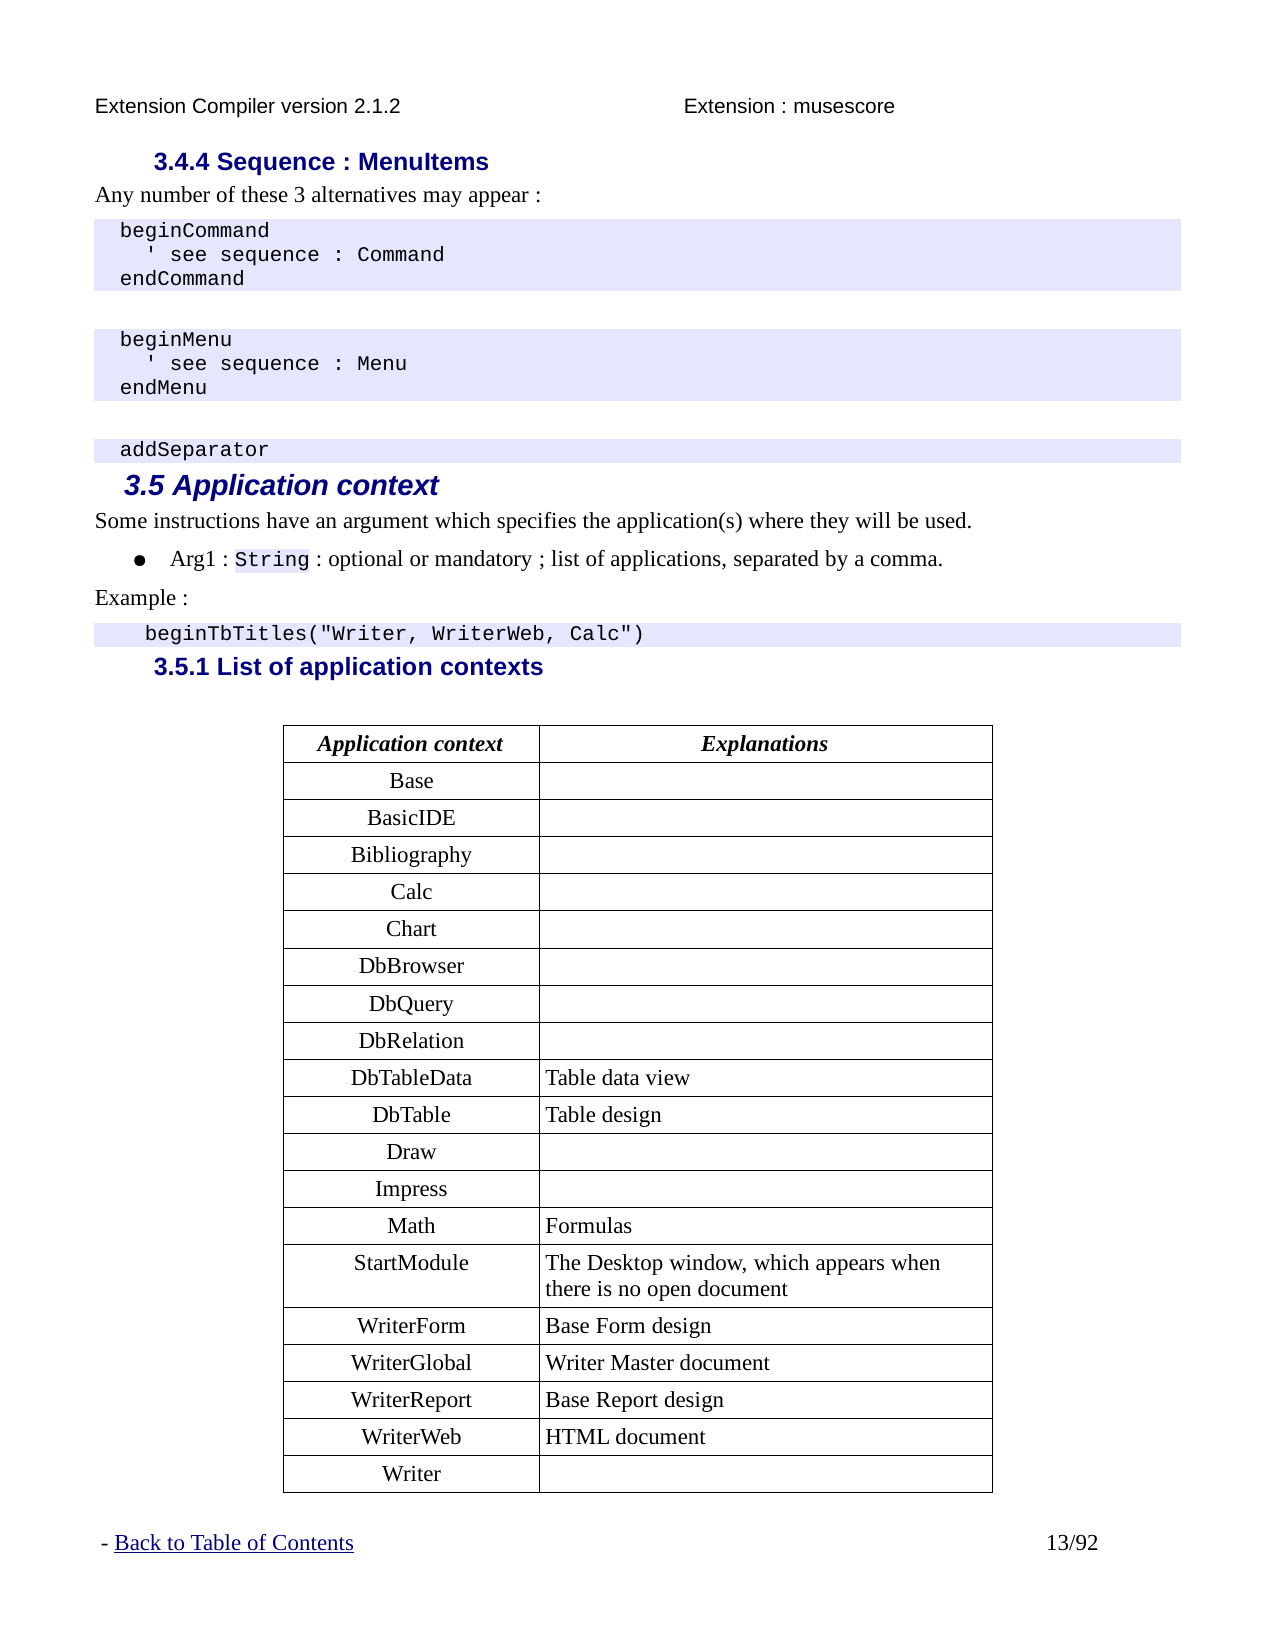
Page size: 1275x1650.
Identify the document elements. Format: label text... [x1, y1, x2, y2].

text beginCommand [94, 219, 1181, 243]
table_cell WriterGlobal [284, 1345, 539, 1381]
table_cell Writer Master document [540, 1345, 992, 1381]
subtitle List of application contexts [153, 653, 1181, 681]
table_cell [540, 1456, 992, 1492]
table_header Explanations [540, 726, 992, 762]
table_cell [540, 1134, 992, 1170]
text ' see sequence : Menu [94, 353, 1181, 377]
table_cell DbQuery [284, 986, 539, 1022]
table_cell DbBrowser [284, 949, 539, 984]
table_cell DbTableData [284, 1060, 539, 1096]
table_cell Base Form design [540, 1308, 992, 1344]
table_cell [540, 949, 992, 984]
table_cell WriterWeb [284, 1419, 539, 1455]
text ' see sequence : Command [94, 243, 1181, 267]
table_cell Draw [284, 1134, 539, 1170]
text Some instructions have an argument which specifies the application(s) where they will be used. [94, 508, 1181, 533]
table_cell HTML document [540, 1419, 992, 1455]
table_cell Base [284, 763, 539, 799]
table_header Application context [284, 726, 539, 762]
table_cell [540, 911, 992, 947]
table_cell Base Report design [540, 1382, 992, 1418]
text endCommand [94, 267, 1181, 291]
table_cell [540, 1023, 992, 1059]
table_cell Bibliography [284, 837, 539, 873]
text beginMenu [94, 329, 1181, 353]
table_cell [540, 837, 992, 873]
table_cell BasicIDE [284, 800, 539, 836]
text beginTbTitles("Writer, WriterWeb, Calc") [94, 623, 1181, 647]
table_cell [540, 800, 992, 836]
table_cell Impress [284, 1171, 539, 1207]
table_cell Chart [284, 911, 539, 947]
table_cell [540, 763, 992, 799]
table_cell Writer [284, 1456, 539, 1492]
table_cell Formulas [540, 1208, 992, 1244]
table_cell [540, 986, 992, 1022]
table_cell DbTable [284, 1097, 539, 1133]
table_cell DbRelation [284, 1023, 539, 1059]
table_cell WriterReport [284, 1382, 539, 1418]
text Any number of these 3 alternatives may appear : [94, 181, 1181, 207]
table_cell The Desktop window, which appears when there is no open document [540, 1245, 992, 1307]
text endMenu [94, 377, 1181, 401]
table_cell WriterForm [284, 1308, 539, 1344]
table_cell Calc [284, 874, 539, 910]
table_cell Math [284, 1208, 539, 1244]
table_cell [540, 1171, 992, 1207]
subtitle Sequence : MenuItems [153, 147, 1181, 176]
table_cell [540, 874, 992, 910]
table_cell Table data view [540, 1060, 992, 1096]
table_cell Table design [540, 1097, 992, 1133]
text Example : [94, 585, 1181, 611]
subtitle Application context [124, 469, 1181, 502]
table_cell StartModule [284, 1245, 539, 1307]
list Arg1 : String : optional or mandatory ; list of applications, separated by a comma. [132, 546, 1181, 573]
text addSeparator [94, 439, 1181, 463]
